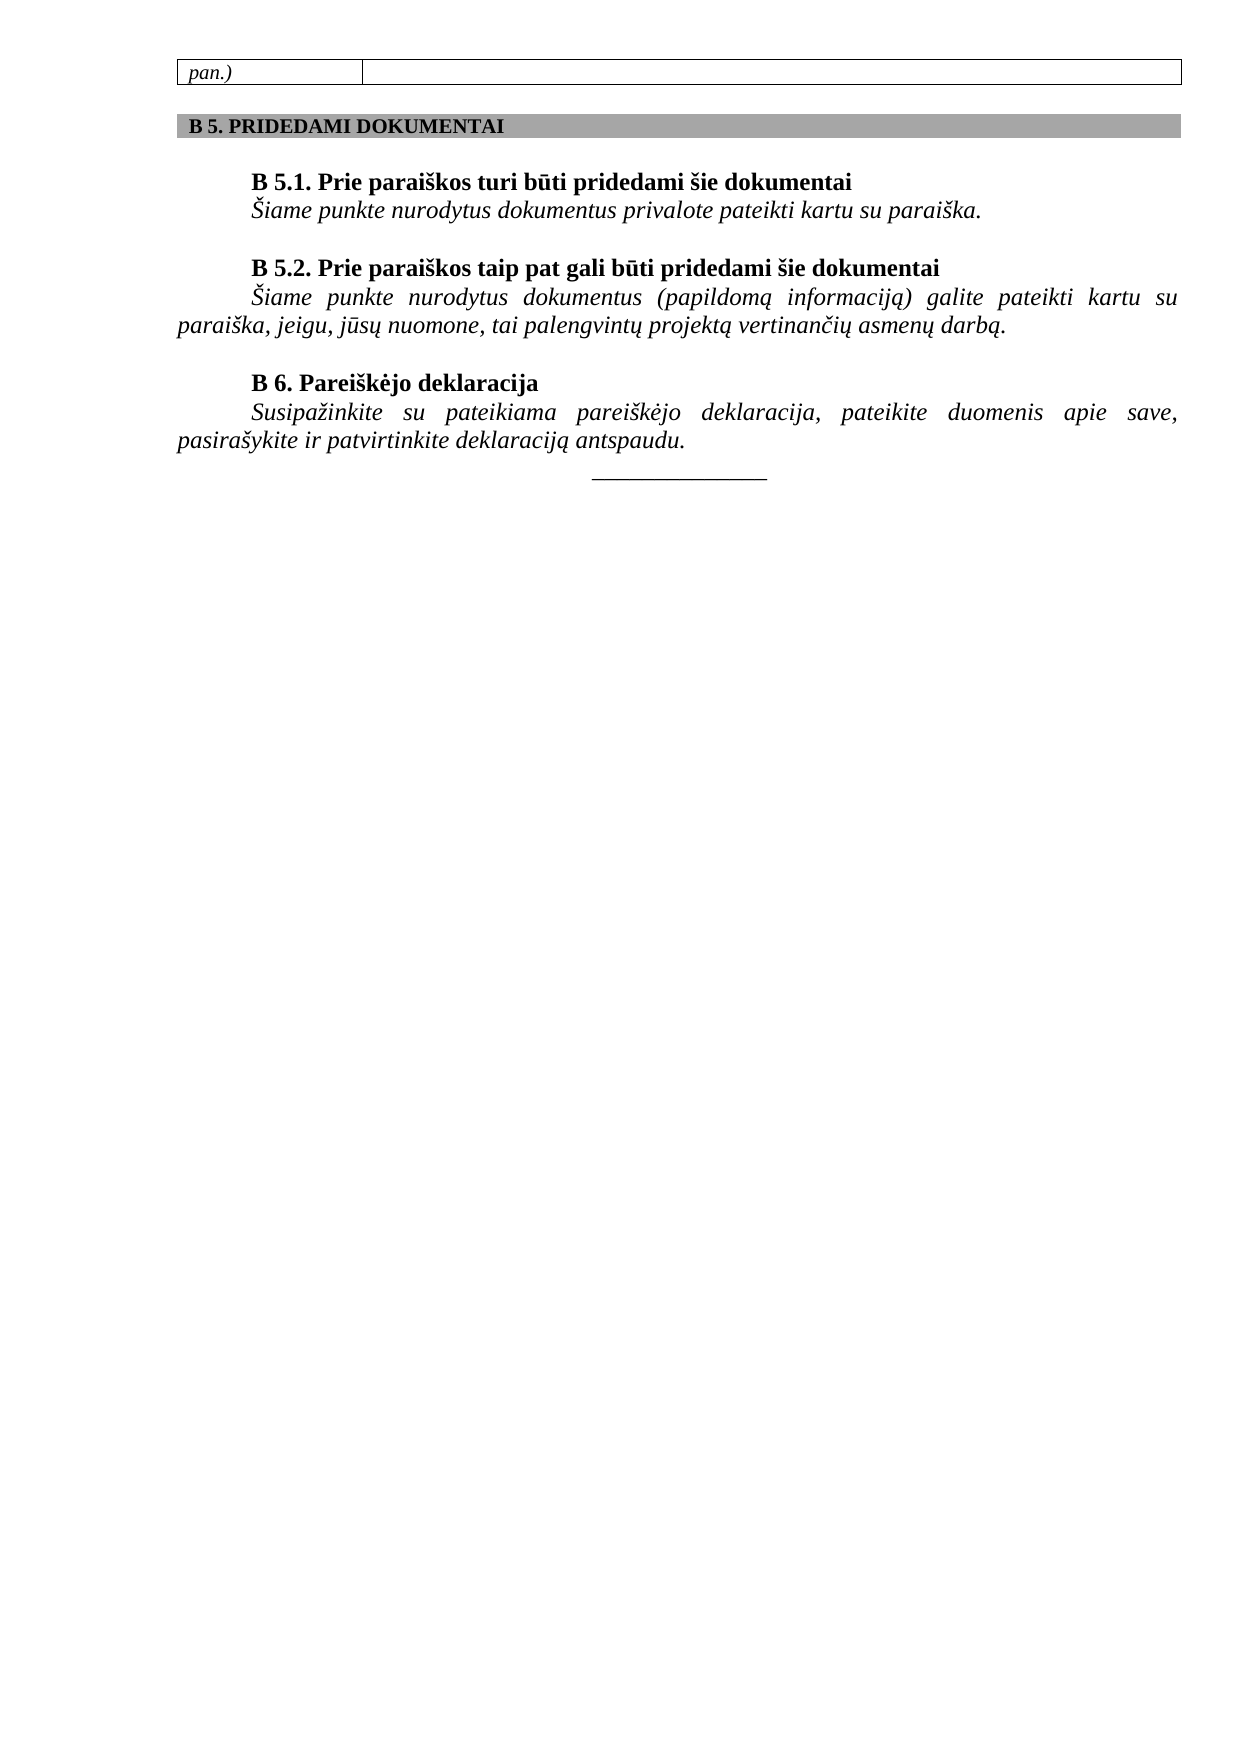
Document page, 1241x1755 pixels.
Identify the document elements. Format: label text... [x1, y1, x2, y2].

text ______________ [177, 454, 1181, 483]
text B 5.1. Prie paraiškos turi būti pridedami šie dokumentai [177, 167, 1181, 196]
table_header B 5. PRIDEDAMI DOKUMENTAI [177, 114, 1181, 138]
text B 6. Pareiškėjo deklaracija [177, 368, 1181, 397]
table_cell pan.) [178, 60, 362, 84]
text B 5.2. Prie paraiškos taip pat gali būti pridedami šie dokumentai [177, 253, 1181, 282]
text Susipažinkite su pateikiama pareiškėjo deklaracija, pateikite duomenis apie save, pasirašykite ir patvirtinkite deklaraciją antspaudu. [177, 397, 1181, 454]
text Šiame punkte nurodytus dokumentus (papildomą informaciją) galite pateikti kartu su paraiška, jeigu, jūsų nuomone, tai palengvintų projektą vertinančių asmenų darbą. [177, 282, 1181, 339]
text Šiame punkte nurodytus dokumentus privalote pateikti kartu su paraiška. [177, 196, 1181, 224]
table_cell [363, 60, 1181, 84]
